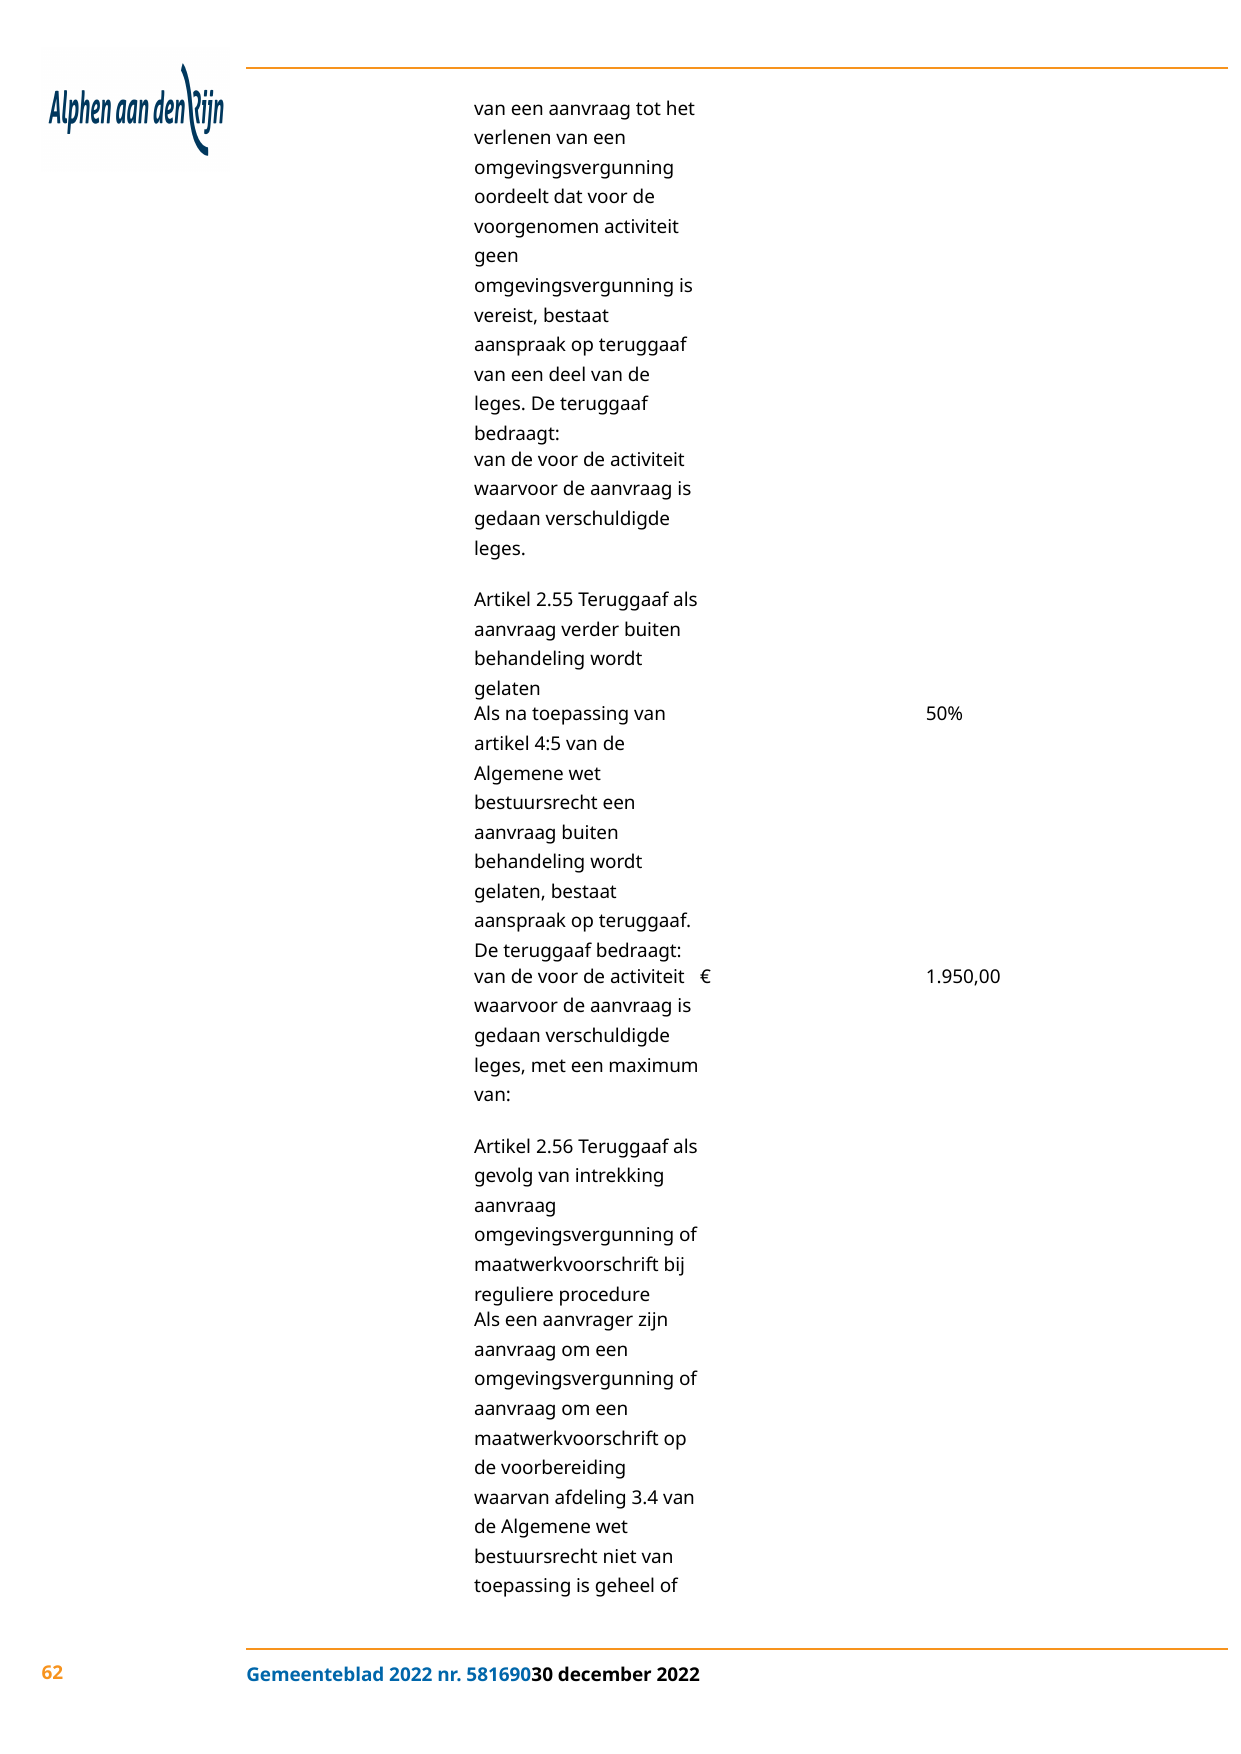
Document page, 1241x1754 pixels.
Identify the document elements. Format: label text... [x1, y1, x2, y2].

table_cell [926, 1306, 1152, 1598]
table_cell van een aanvraag tot het verlenen van een omgevingsvergunning oordeelt dat voor de voorgenomen activiteit geen omgevingsvergunning is vereist, bestaat aanspraak op teruggaaf van een deel van de leges. De teruggaaf bedraagt: [474, 95, 700, 446]
table_cell [248, 701, 474, 963]
table_cell [700, 586, 926, 701]
table_cell Als een aanvrager zijn aanvraag om een omgevingsvergunning of aanvraag om een maatwerkvoorschrift op de voorbereiding waarvan afdeling 3.4 van de Algemene wet bestuursrecht niet van toepassing is geheel of [474, 1306, 700, 1598]
table_cell [700, 1107, 926, 1133]
table_cell [248, 1133, 474, 1306]
table_cell [474, 1107, 700, 1133]
table_cell [926, 95, 1152, 446]
table_cell [248, 446, 474, 560]
table_cell [248, 586, 474, 701]
table_cell Als na toepassing van artikel 4:5 van de Algemene wet bestuursrecht een aanvraag buiten behandeling wordt gelaten, bestaat aanspraak op teruggaaf. De teruggaaf bedraagt: [474, 701, 700, 963]
table_cell [700, 1306, 926, 1598]
table_cell Artikel 2.55 Teruggaaf als aanvraag verder buiten behandeling wordt gelaten [474, 586, 700, 701]
table_cell [926, 446, 1152, 560]
table_cell [700, 446, 926, 560]
table_cell [248, 95, 474, 446]
table_cell [926, 1133, 1152, 1306]
table_cell € [700, 963, 926, 1107]
table_cell van de voor de activiteit waarvoor de aanvraag is gedaan verschuldigde leges. [474, 446, 700, 560]
table_cell [248, 1107, 474, 1133]
table_cell [700, 701, 926, 963]
table_cell [474, 560, 700, 586]
table_cell 1.950,00 [926, 963, 1152, 1107]
table_cell [700, 95, 926, 446]
table_cell [248, 963, 474, 1107]
table_cell [248, 560, 474, 586]
table_cell [700, 560, 926, 586]
table_cell [926, 560, 1152, 586]
table_cell Artikel 2.56 Teruggaaf als gevolg van intrekking aanvraag omgevingsvergunning of maatwerkvoorschrift bij reguliere procedure [474, 1133, 700, 1306]
table_cell [926, 1107, 1152, 1133]
table_cell 50% [926, 701, 1152, 963]
table_cell [248, 1306, 474, 1598]
table_cell van de voor de activiteit waarvoor de aanvraag is gedaan verschuldigde leges, met een maximum van: [474, 963, 700, 1107]
picture [41, 47, 231, 172]
table_cell [700, 1133, 926, 1306]
table_cell [926, 586, 1152, 701]
